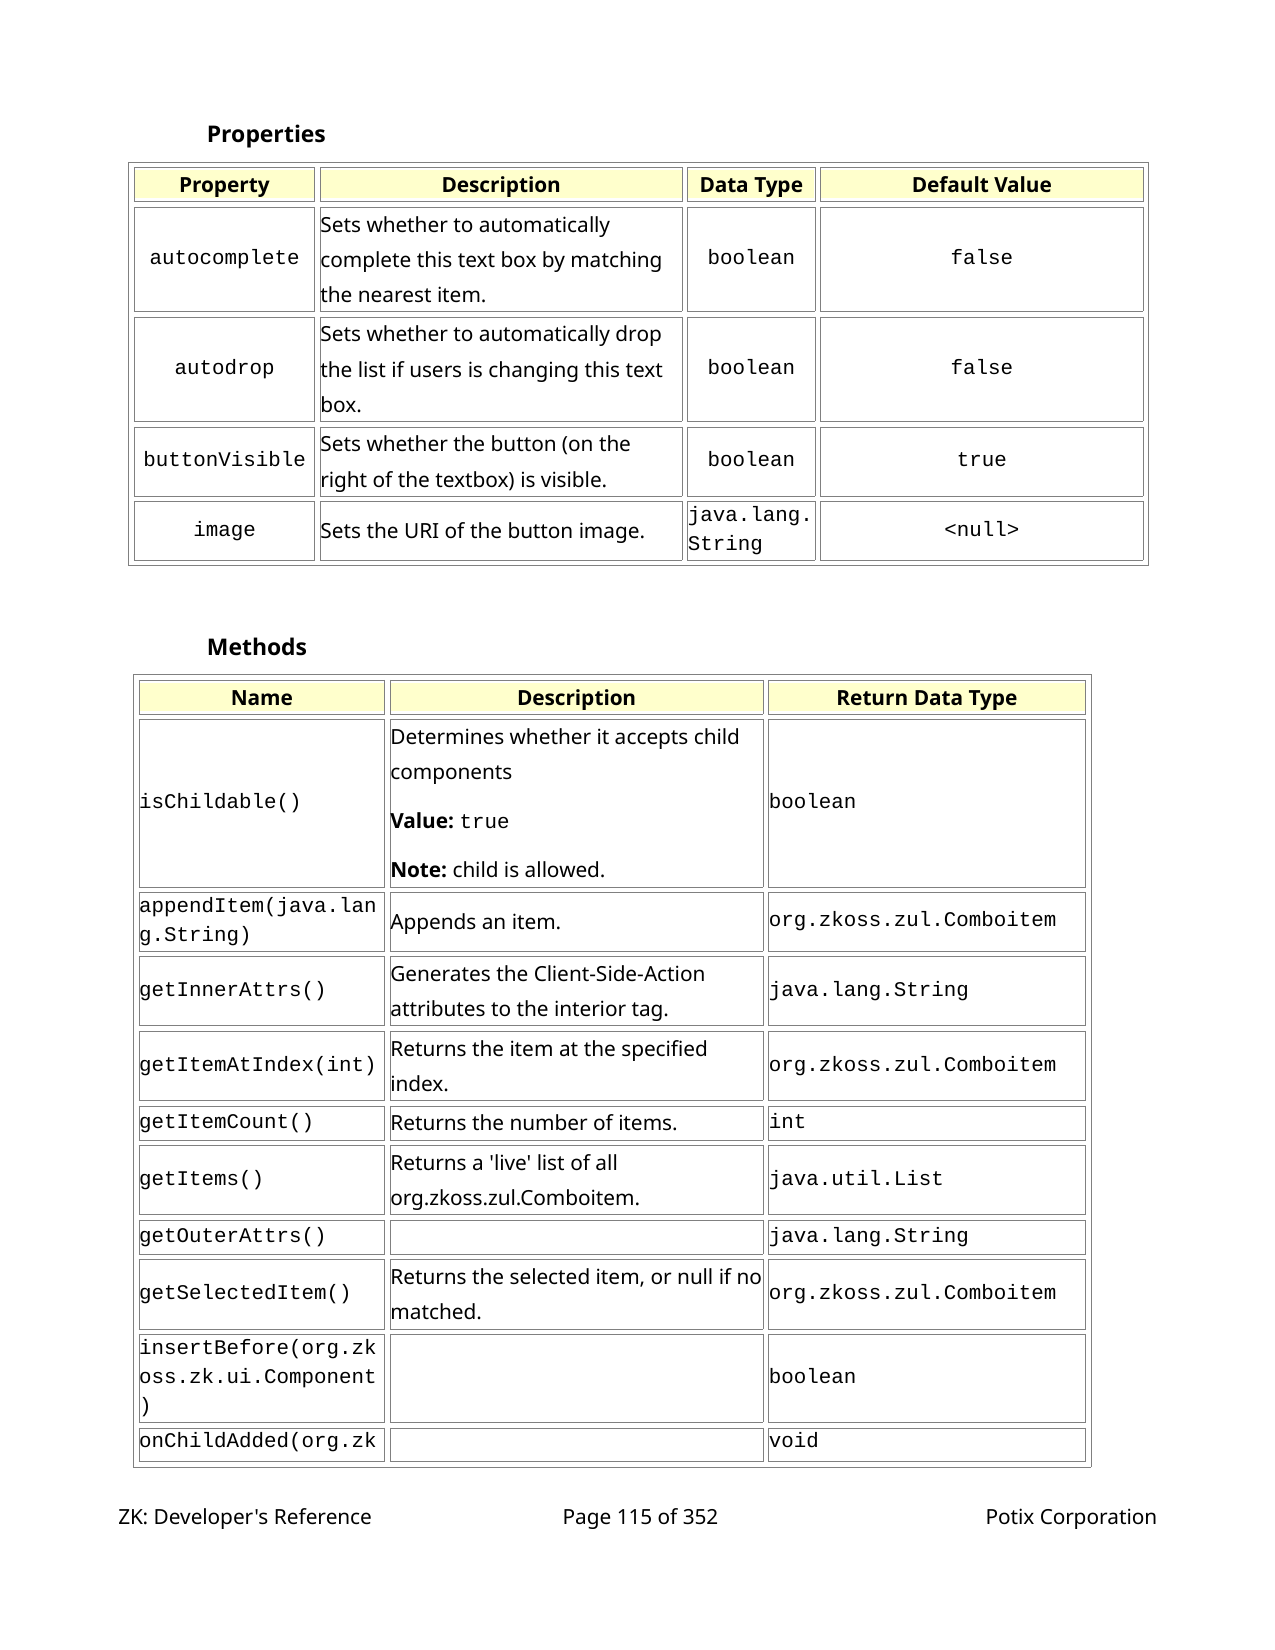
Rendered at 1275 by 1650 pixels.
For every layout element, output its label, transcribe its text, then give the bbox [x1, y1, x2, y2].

table_cell false [818, 311, 1146, 421]
table_cell [391, 1429, 763, 1461]
table_cell [387, 1422, 766, 1461]
table_cell Returns the selected item, or null if no matched. [387, 1254, 766, 1328]
table_cell boolean [766, 1329, 1088, 1422]
table_cell getItems() [136, 1140, 387, 1214]
table_cell int [766, 1100, 1088, 1139]
table_cell void [766, 1422, 1088, 1461]
table_cell autocomplete [131, 201, 317, 311]
table_cell [391, 1335, 763, 1422]
table_header Data Type [685, 163, 817, 201]
table_cell boolean [685, 201, 817, 311]
table_cell boolean [766, 714, 1088, 887]
table_cell [391, 1221, 763, 1254]
table_cell getItemAtIndex(int) [136, 1025, 387, 1100]
table_cell getSelectedItem() [136, 1254, 387, 1328]
table_cell Returns the item at the specified index. [387, 1025, 766, 1100]
table_cell [387, 1214, 766, 1254]
table_cell Generates the Client-Side-Action attributes to the interior tag. [387, 951, 766, 1025]
table_cell org.zkoss.zul.Comboitem [766, 1025, 1088, 1100]
table_cell image [131, 496, 317, 560]
table_header Description [387, 675, 766, 714]
table_cell isChildable() [136, 714, 387, 887]
table_cell java.lang.String [685, 496, 817, 560]
table_cell true [818, 421, 1146, 496]
table_cell [387, 1329, 766, 1422]
table_cell Sets whether to automatically drop the list if users is changing this text box. [317, 311, 685, 421]
table_header Property [131, 163, 317, 201]
table_cell Sets the URI of the button image. [317, 496, 685, 560]
table_cell boolean [685, 311, 817, 421]
table_cell <null> [818, 496, 1146, 560]
table_cell java.lang.String [766, 951, 1088, 1025]
table_cell java.util.List [766, 1140, 1088, 1214]
subtitle Properties [207, 118, 1157, 149]
table_cell Determines whether it accepts child components Value: true Note: child is allowed. [387, 714, 766, 887]
table_cell insertBefore(org.zkoss.zk.ui.Component) [136, 1329, 387, 1422]
table_cell Returns a 'live' list of all org.zkoss.zul.Comboitem. [387, 1140, 766, 1214]
table_cell Sets whether the button (on the right of the textbox) is visible. [317, 421, 685, 496]
table_cell org.zkoss.zul.Comboitem [766, 1254, 1088, 1328]
table_cell autodrop [131, 311, 317, 421]
table_header Return Data Type [766, 675, 1088, 714]
table_cell buttonVisible [131, 421, 317, 496]
table_cell Sets whether to automatically complete this text box by matching the nearest item. [317, 201, 685, 311]
table_header Default Value [818, 163, 1146, 201]
table_header Description [317, 163, 685, 201]
table_cell java.lang.String [766, 1214, 1088, 1254]
table_cell Appends an item. [387, 887, 766, 951]
table_cell false [818, 201, 1146, 311]
table_cell org.zkoss.zul.Comboitem [766, 887, 1088, 951]
table_cell getInnerAttrs() [136, 951, 387, 1025]
table_header Name [136, 675, 387, 714]
table_cell getOuterAttrs() [136, 1214, 387, 1254]
table_cell getItemCount() [136, 1100, 387, 1139]
table_cell onChildAdded(org.zk [136, 1422, 387, 1461]
table_cell Returns the number of items. [387, 1100, 766, 1139]
subtitle Methods [207, 631, 1157, 662]
table_cell appendItem(java.lang.String) [136, 887, 387, 951]
table_cell boolean [685, 421, 817, 496]
